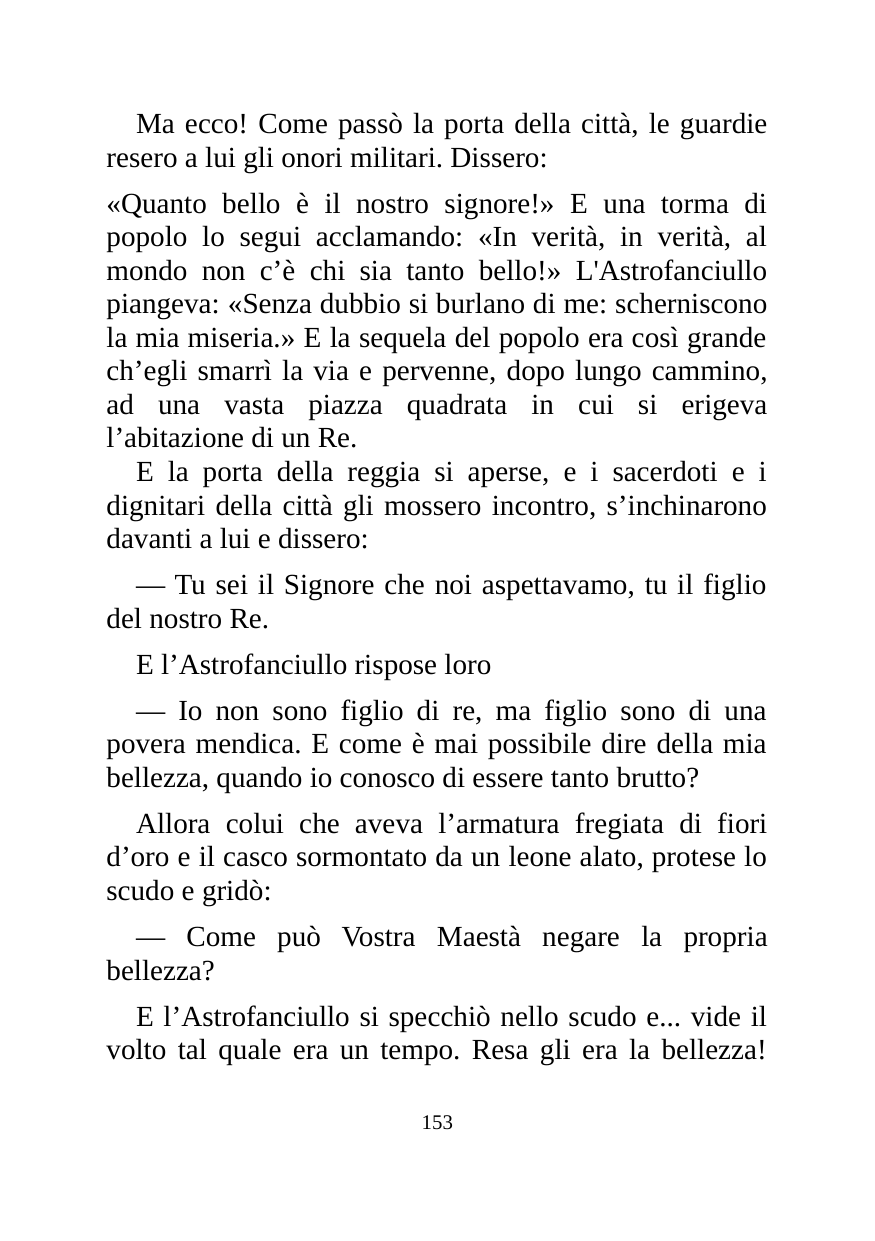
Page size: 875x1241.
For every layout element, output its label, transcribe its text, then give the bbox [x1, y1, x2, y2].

text «Quanto bello è il nostro signore!» E una torma di popolo lo segui acclamando: «In verità, in verità, al mondo non c’è chi sia tanto bello!» L'Astrofanciullo piangeva: «Senza dubbio si burlano di me: scherniscono la mia miseria.» E la sequela del popolo era così grande ch’egli smarrì la via e pervenne, dopo lungo cammino, ad una vasta piazza quadrata in cui si erigeva l’abitazione di un Re. [106, 186, 768, 454]
text — Come può Vostra Maestà negare la propria bellezza? [106, 919, 768, 986]
text E l’Astrofanciullo si specchiò nello scudo e... vide il volto tal quale era un tempo. Resa gli era la bellezza! [106, 999, 768, 1066]
text E l’Astrofanciullo rispose loro [106, 647, 768, 680]
text — Io non sono figlio di re, ma figlio sono di una povera mendica. E come è mai possibile dire della mia bellezza, quando io conosco di essere tanto brutto? [106, 693, 768, 793]
text Ma ecco! Come passò la porta della città, le guardie resero a lui gli onori militari. Dissero: [106, 106, 768, 173]
text E la porta della reggia si aperse, e i sacerdoti e i dignitari della città gli mossero incontro, s’inchinarono davanti a lui e dissero: [106, 454, 768, 555]
text — Tu sei il Signore che noi aspettavamo, tu il figlio del nostro Re. [106, 567, 768, 634]
text Allora colui che aveva l’armatura fregiata di fiori d’oro e il casco sormontato da un leone alato, protese lo scudo e gridò: [106, 806, 768, 907]
